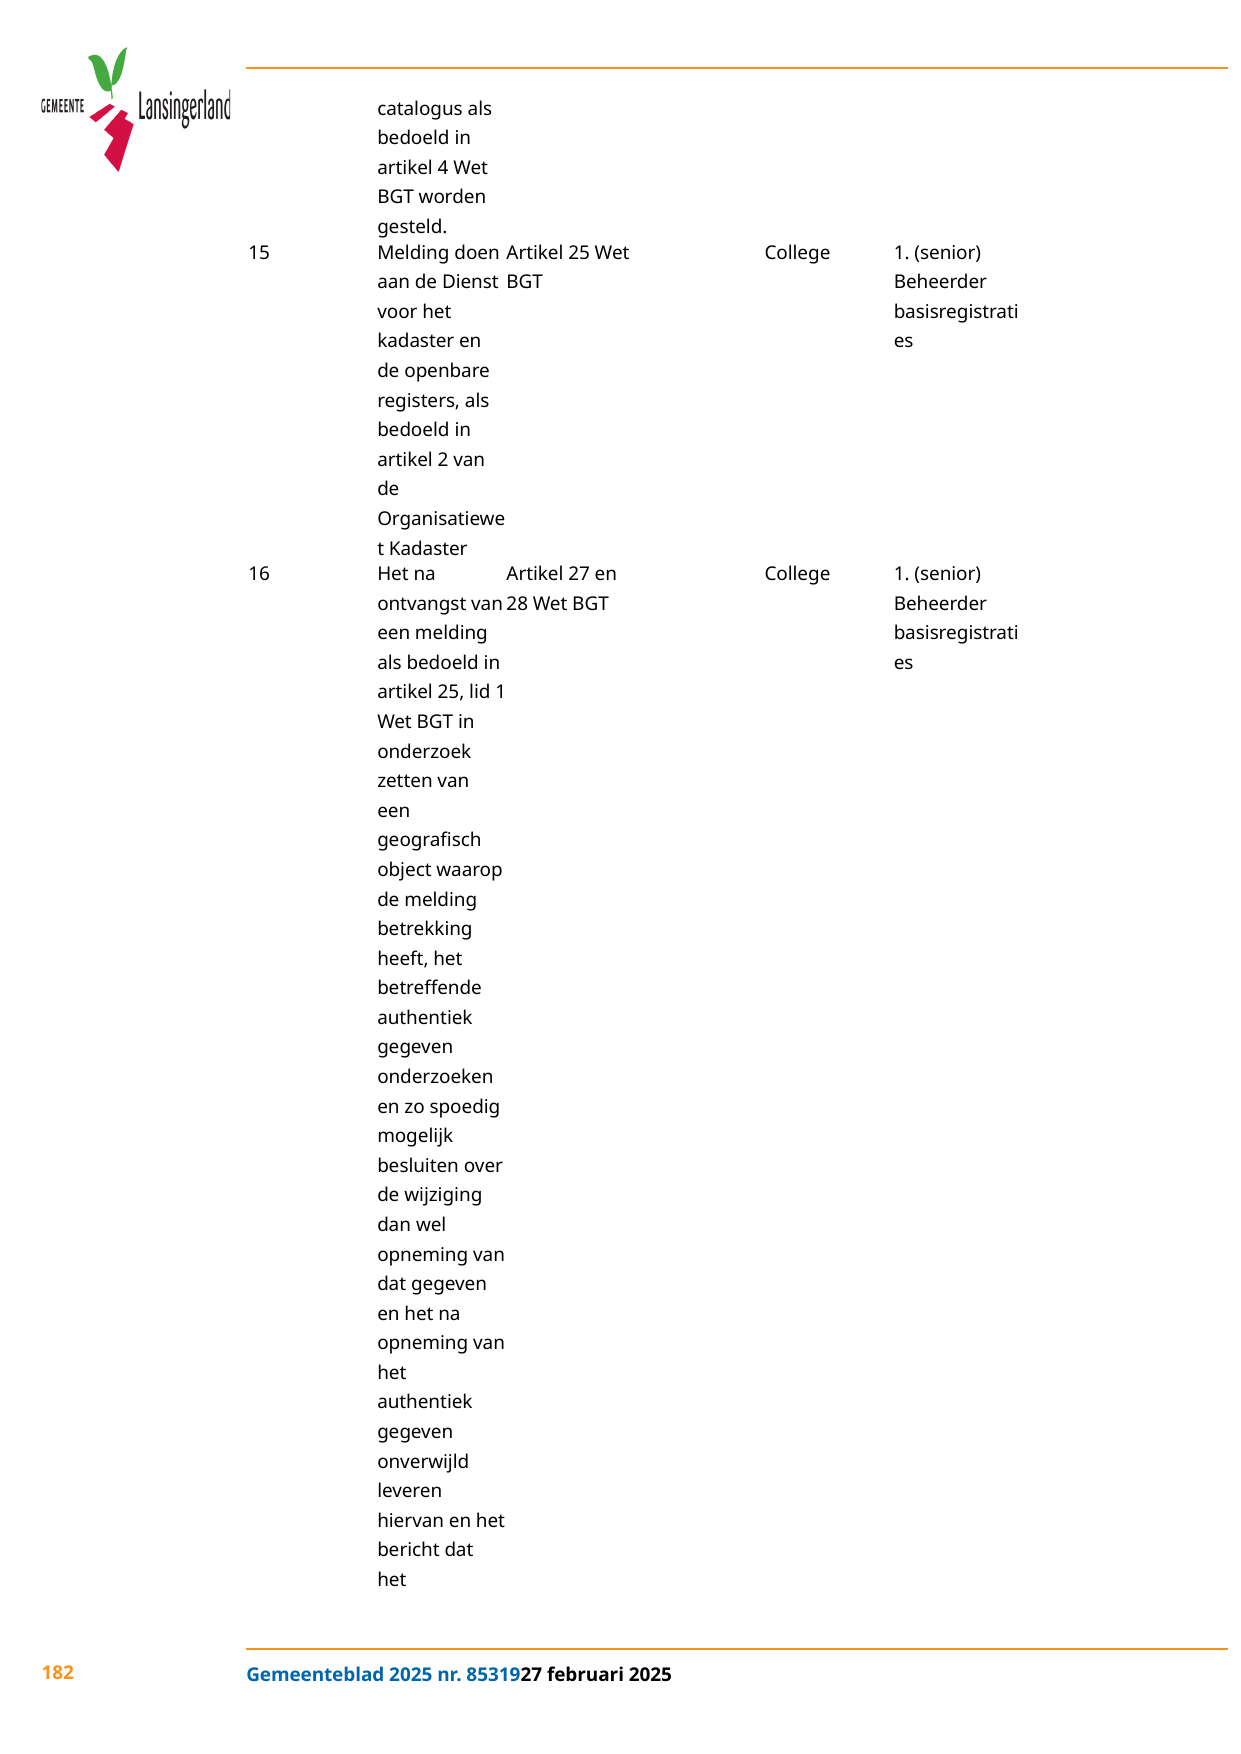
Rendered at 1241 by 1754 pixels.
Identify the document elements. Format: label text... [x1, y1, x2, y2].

table_cell College [764, 239, 893, 560]
table_cell [1023, 239, 1152, 560]
table_cell [1023, 560, 1152, 1592]
table_cell Artikel 25 Wet BGT [506, 239, 635, 560]
table_cell [635, 560, 764, 1592]
table_cell 1. (senior) Beheerder basisregistraties [894, 560, 1022, 1592]
table_cell Het na ontvangst van een melding als bedoeld in artikel 25, lid 1 Wet BGT in onderzoek zetten van een geografisch object waarop de melding betrekking heeft, het betreffende authentiek gegeven onderzoeken en zo spoedig mogelijk besluiten over de wijziging dan wel opneming van dat gegeven en het na opneming van het authentiek gegeven onverwijld leveren hiervan en het bericht dat het [377, 560, 506, 1592]
table_cell Melding doen aan de Dienst voor het kadaster en de openbare registers, als bedoeld in artikel 2 van de Organisatiewet Kadaster [377, 239, 506, 560]
table_cell [506, 95, 635, 239]
table_cell 15 [248, 239, 377, 560]
table_cell [635, 95, 764, 239]
table_cell [248, 95, 377, 239]
table_cell 16 [248, 560, 377, 1592]
table_cell Artikel 27 en 28 Wet BGT [506, 560, 635, 1592]
table_cell [894, 95, 1022, 239]
table_cell [635, 239, 764, 560]
table_cell [764, 95, 893, 239]
table_cell [1023, 95, 1152, 239]
table_cell catalogus als bedoeld in artikel 4 Wet BGT worden gesteld. [377, 95, 506, 239]
table_cell College [764, 560, 893, 1592]
table_cell 1. (senior) Beheerder basisregistraties [894, 239, 1022, 560]
picture [41, 47, 231, 172]
